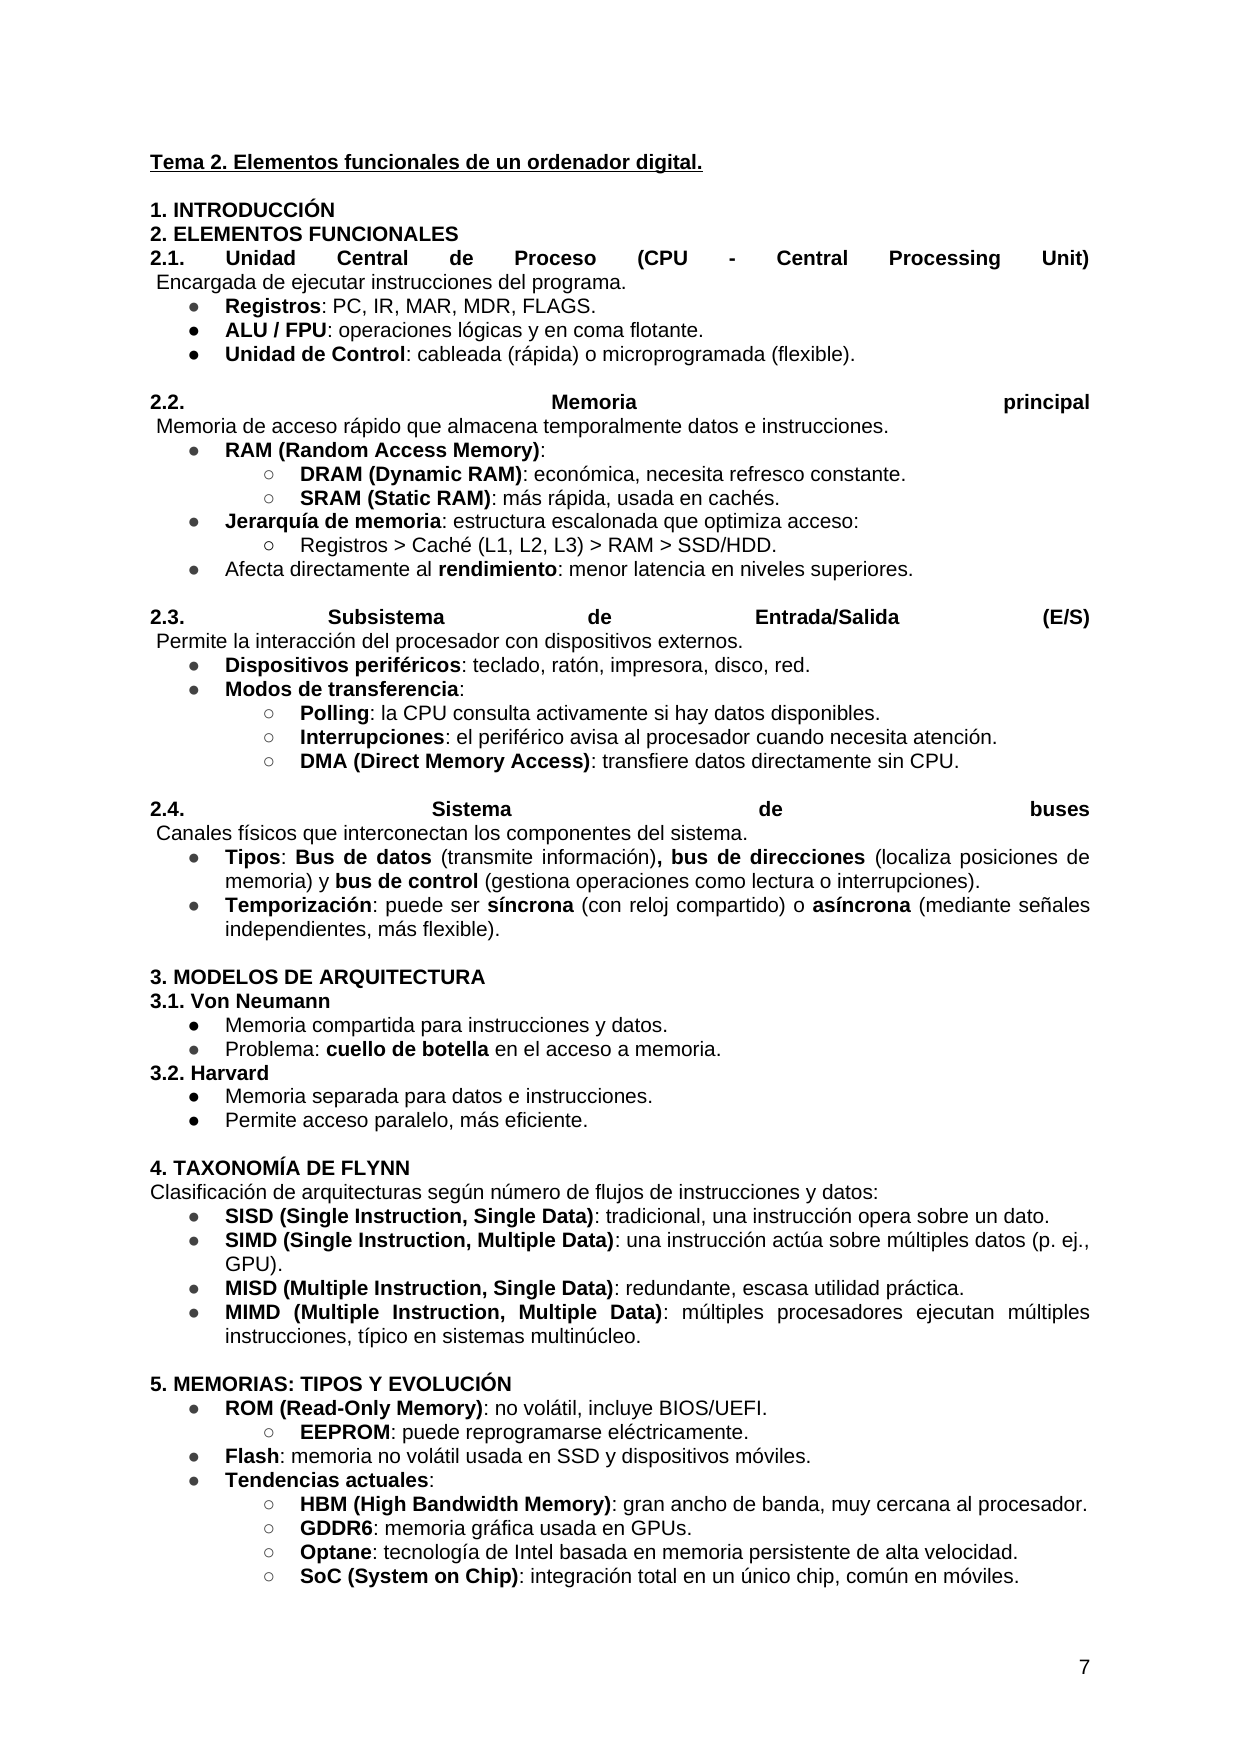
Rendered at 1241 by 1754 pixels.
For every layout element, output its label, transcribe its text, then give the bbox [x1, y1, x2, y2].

subtitle 4. TAXONOMÍA DE FLYNN [150, 1156, 1090, 1180]
subtitle HBM (High Bandwidth Memory): gran ancho de banda, muy cercana al procesador. [262, 1492, 1090, 1516]
subtitle MISD (Multiple Instruction, Single Data): redundante, escasa utilidad práctica. [187, 1276, 1090, 1300]
subtitle Temporización: puede ser síncrona (con reloj compartido) o asíncrona (mediante señales independientes, más flexible). [187, 893, 1090, 941]
subtitle Tema 2. Elementos funcionales de un ordenador digital. [150, 150, 1090, 174]
subtitle Clasificación de arquitecturas según número de flujos de instrucciones y datos: [150, 1180, 1090, 1204]
subtitle SRAM (Static RAM): más rápida, usada en cachés. [262, 485, 1090, 509]
subtitle SoC (System on Chip): integración total en un único chip, común en móviles. [262, 1563, 1090, 1587]
subtitle EEPROM: puede reprogramarse eléctricamente. [262, 1420, 1090, 1444]
subtitle 3. MODELOS DE ARQUITECTURA [150, 964, 1090, 988]
subtitle Memoria compartida para instrucciones y datos. [187, 1012, 1090, 1036]
subtitle Jerarquía de memoria: estructura escalonada que optimiza acceso: [187, 509, 1090, 533]
list Unidad de Control: cableada (rápida) o microprogramada (flexible). [187, 342, 1090, 366]
subtitle SIMD (Single Instruction, Multiple Data): una instrucción actúa sobre múltiples datos (p. ej., GPU). [187, 1228, 1090, 1276]
subtitle 2. ELEMENTOS FUNCIONALES [150, 222, 1090, 246]
subtitle Flash: memoria no volátil usada en SSD y dispositivos móviles. [187, 1444, 1090, 1468]
subtitle DMA (Direct Memory Access): transfiere datos directamente sin CPU. [262, 749, 1090, 773]
subtitle DRAM (Dynamic RAM): económica, necesita refresco constante. [262, 461, 1090, 485]
subtitle Modos de transferencia: [187, 677, 1090, 701]
subtitle Registros > Caché (L1, L2, L3) > RAM > SSD/HDD. [262, 533, 1090, 557]
subtitle 2.4. Sistema de buses Canales físicos que interconectan los componentes del sistema. [150, 797, 1090, 845]
subtitle 1. INTRODUCCIÓN [150, 198, 1090, 222]
subtitle SISD (Single Instruction, Single Data): tradicional, una instrucción opera sobre un dato. [187, 1204, 1090, 1228]
subtitle 3.2. Harvard [150, 1060, 1090, 1084]
subtitle Afecta directamente al rendimiento: menor latencia en niveles superiores. [187, 557, 1090, 581]
subtitle RAM (Random Access Memory): [187, 437, 1090, 461]
subtitle Interrupciones: el periférico avisa al procesador cuando necesita atención. [262, 725, 1090, 749]
subtitle 2.1. Unidad Central de Proceso (CPU - Central Processing Unit) Encargada de ejecutar instrucciones del programa. [150, 246, 1090, 294]
subtitle Permite acceso paralelo, más eficiente. [187, 1108, 1090, 1132]
subtitle Memoria separada para datos e instrucciones. [187, 1084, 1090, 1108]
subtitle Optane: tecnología de Intel basada en memoria persistente de alta velocidad. [262, 1539, 1090, 1563]
subtitle GDDR6: memoria gráfica usada en GPUs. [262, 1516, 1090, 1539]
subtitle Tendencias actuales: [187, 1468, 1090, 1492]
list ALU / FPU: operaciones lógicas y en coma flotante. [187, 318, 1090, 342]
subtitle MIMD (Multiple Instruction, Multiple Data): múltiples procesadores ejecutan múltiples instrucciones, típico en sistemas multinúcleo. [187, 1300, 1090, 1348]
subtitle 2.3. Subsistema de Entrada/Salida (E/S) Permite la interacción del procesador con dispositivos externos. [150, 605, 1090, 653]
subtitle Registros: PC, IR, MAR, MDR, FLAGS. [187, 294, 1090, 318]
subtitle ROM (Read-Only Memory): no volátil, incluye BIOS/UEFI. [187, 1396, 1090, 1420]
subtitle 5. MEMORIAS: TIPOS Y EVOLUCIÓN [150, 1372, 1090, 1396]
subtitle Polling: la CPU consulta activamente si hay datos disponibles. [262, 701, 1090, 725]
subtitle 2.2. Memoria principal Memoria de acceso rápido que almacena temporalmente datos e instrucciones. [150, 389, 1090, 437]
subtitle Tipos: Bus de datos (transmite información), bus de direcciones (localiza posiciones de memoria) y bus de control (gestiona operaciones como lectura o interrupciones). [187, 845, 1090, 893]
subtitle Problema: cuello de botella en el acceso a memoria. [187, 1036, 1090, 1060]
subtitle Dispositivos periféricos: teclado, ratón, impresora, disco, red. [187, 653, 1090, 677]
subtitle 3.1. Von Neumann [150, 988, 1090, 1012]
